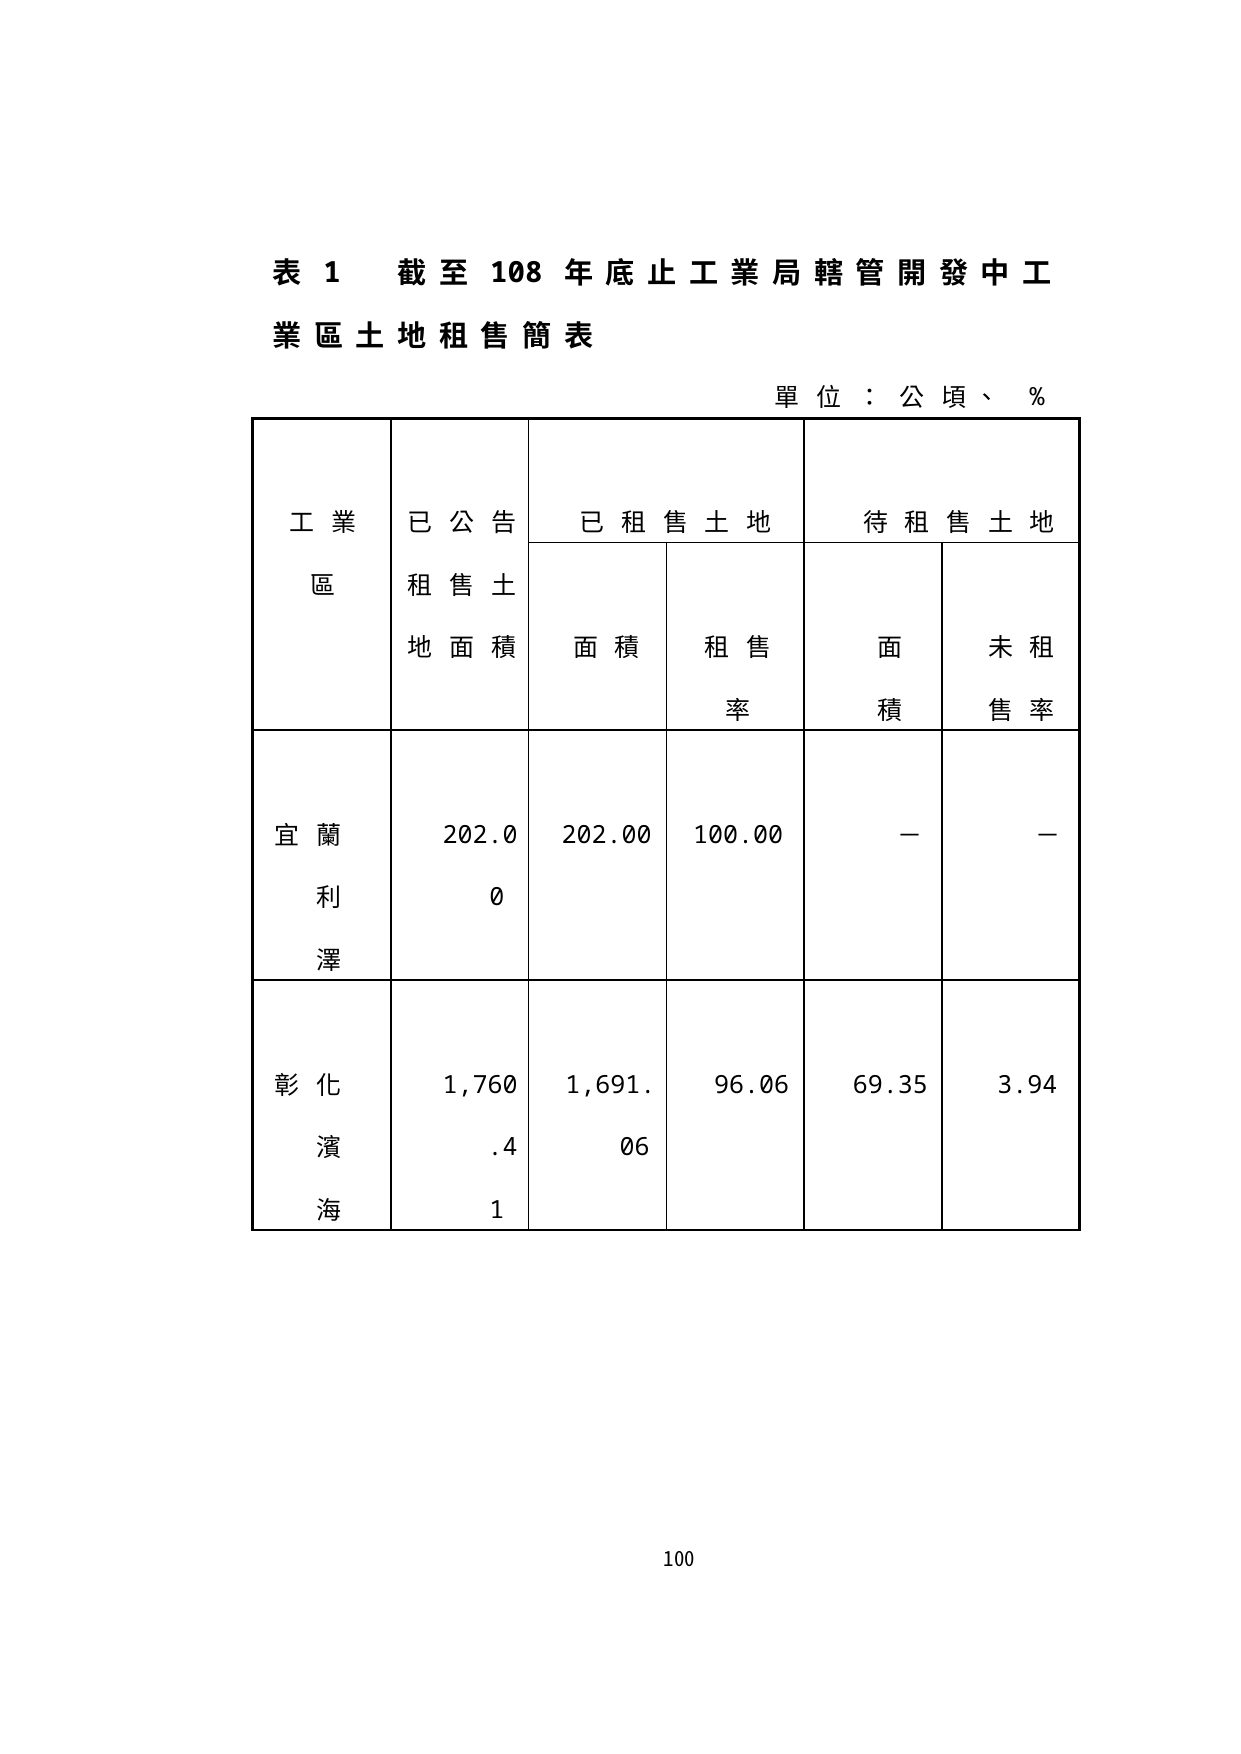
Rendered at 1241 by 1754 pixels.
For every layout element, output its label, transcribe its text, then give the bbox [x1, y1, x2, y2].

table_header 已公告租售土地面積 [392, 420, 528, 729]
table_cell 彰化濱海 [254, 981, 390, 1229]
table_cell 未租售率 [943, 543, 1078, 729]
text 表1 截至108年底止工業局轄管開發中工業區土地租售簡表 [242, 229, 1058, 354]
table_cell 69.35 [805, 981, 941, 1229]
table_cell 租售率 [667, 543, 803, 729]
table_cell － [943, 731, 1078, 979]
table_cell 202.00 [392, 731, 528, 979]
table_cell 3.94 [943, 981, 1078, 1229]
table_cell 96.06 [667, 981, 803, 1229]
table_cell 面積 [529, 543, 666, 729]
table_cell 100.00 [667, 731, 803, 979]
table_header 已租售土地 [529, 420, 803, 542]
text 單位：公頃、% [183, 354, 1058, 417]
table_header 待租售土地 [805, 420, 1078, 542]
table_cell 202.00 [529, 731, 666, 979]
table_cell 宜蘭利澤 [254, 731, 390, 979]
table_cell 1,760.41 [392, 981, 528, 1229]
table_header 工業區 [254, 420, 390, 729]
table_cell 面積 [805, 543, 941, 729]
table_cell － [805, 731, 941, 979]
table_cell 1,691.06 [529, 981, 666, 1229]
